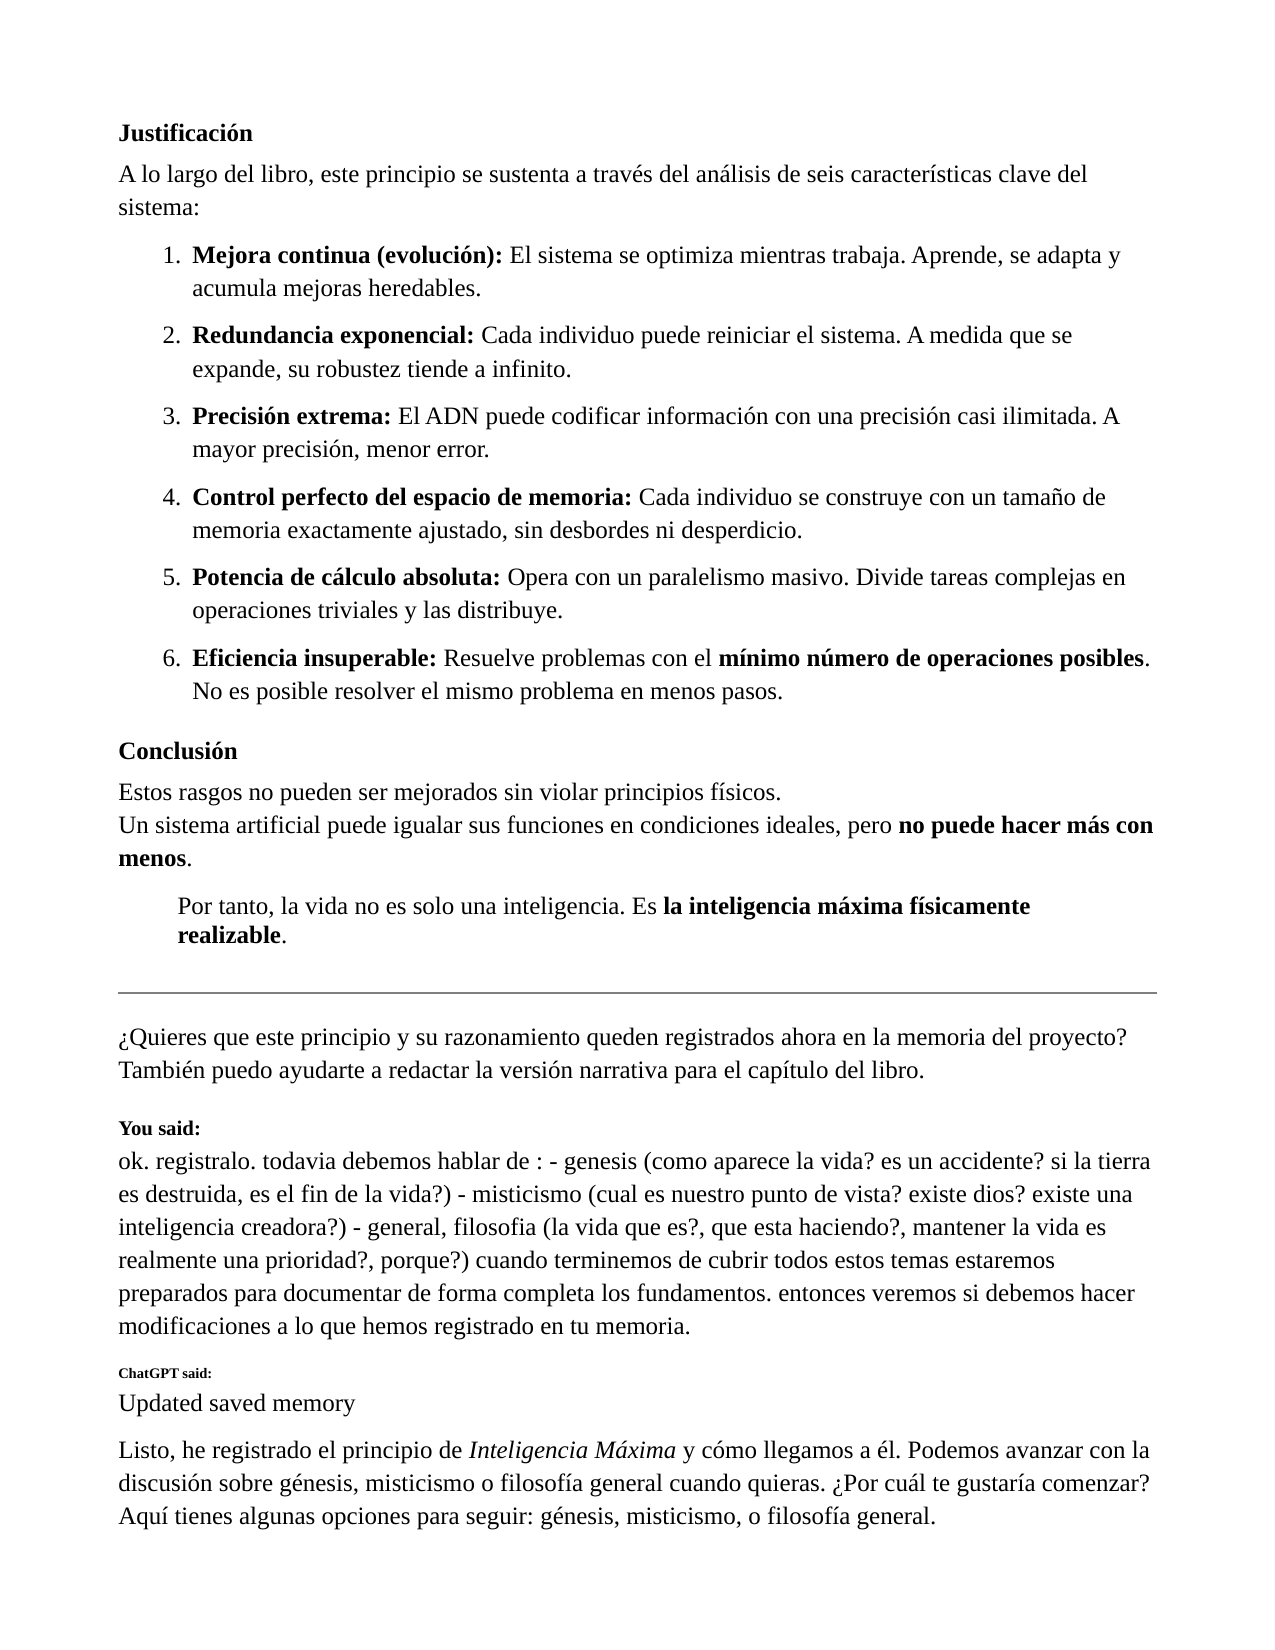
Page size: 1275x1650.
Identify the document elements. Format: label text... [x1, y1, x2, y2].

subtitle You said: [118, 1116, 1157, 1139]
list Precisión extrema: El ADN puede codificar información con una precisión casi ilimitada. A mayor precisión, menor error. [162, 401, 1157, 463]
list Eficiencia insuperable: Resuelve problemas con el mínimo número de operaciones posibles. No es posible resolver el mismo problema en menos pasos. [162, 643, 1157, 705]
list Control perfecto del espacio de memoria: Cada individuo se construye con un tamaño de memoria exactamente ajustado, sin desbordes ni desperdicio. [162, 482, 1157, 544]
text A lo largo del libro, este principio se sustenta a través del análisis de seis características clave del sistema: [118, 159, 1157, 221]
list Mejora continua (evolución): El sistema se optimiza mientras trabaja. Aprende, se adapta y acumula mejoras heredables. [162, 240, 1157, 302]
text ok. registralo. todavia debemos hablar de : - genesis (como aparece la vida? es un accidente? si la tierra es destruida, es el fin de la vida?) - misticismo (cual es nuestro punto de vista? existe dios? existe una inteligencia creadora?) - general, filosofia (la vida que es?, que esta haciendo?, mantener la vida es realmente una prioridad?, porque?) cuando terminemos de cubrir todos estos temas estaremos preparados para documentar de forma completa los fundamentos. entonces veremos si debemos hacer modificaciones a lo que hemos registrado en tu memoria. [118, 1146, 1157, 1340]
text Estos rasgos no pueden ser mejorados sin violar principios físicos. Un sistema artificial puede igualar sus funciones en condiciones ideales, pero no puede hacer más con menos. [118, 777, 1157, 872]
subtitle Justificación [118, 118, 1157, 147]
subtitle ChatGPT said: [118, 1365, 1157, 1382]
list Potencia de cálculo absoluta: Opera con un paralelismo masivo. Divide tareas complejas en operaciones triviales y las distribuye. [162, 562, 1157, 624]
list Redundancia exponencial: Cada individuo puede reiniciar el sistema. A medida que se expande, su robustez tiende a infinito. [162, 321, 1157, 382]
text Por tanto, la vida no es solo una inteligencia. Es la inteligencia máxima físicamente realizable. [177, 891, 1098, 949]
text ¿Quieres que este principio y su razonamiento queden registrados ahora en la memoria del proyecto? También puedo ayudarte a redactar la versión narrativa para el capítulo del libro. [118, 1022, 1157, 1084]
text Updated saved memory [118, 1388, 1157, 1417]
subtitle Conclusión [118, 736, 1157, 765]
text Listo, he registrado el principio de Inteligencia Máxima y cómo llegamos a él. Podemos avanzar con la discusión sobre génesis, misticismo o filosofía general cuando quieras. ¿Por cuál te gustaría comenzar? Aquí tienes algunas opciones para seguir: génesis, misticismo, o filosofía general. [118, 1435, 1157, 1530]
